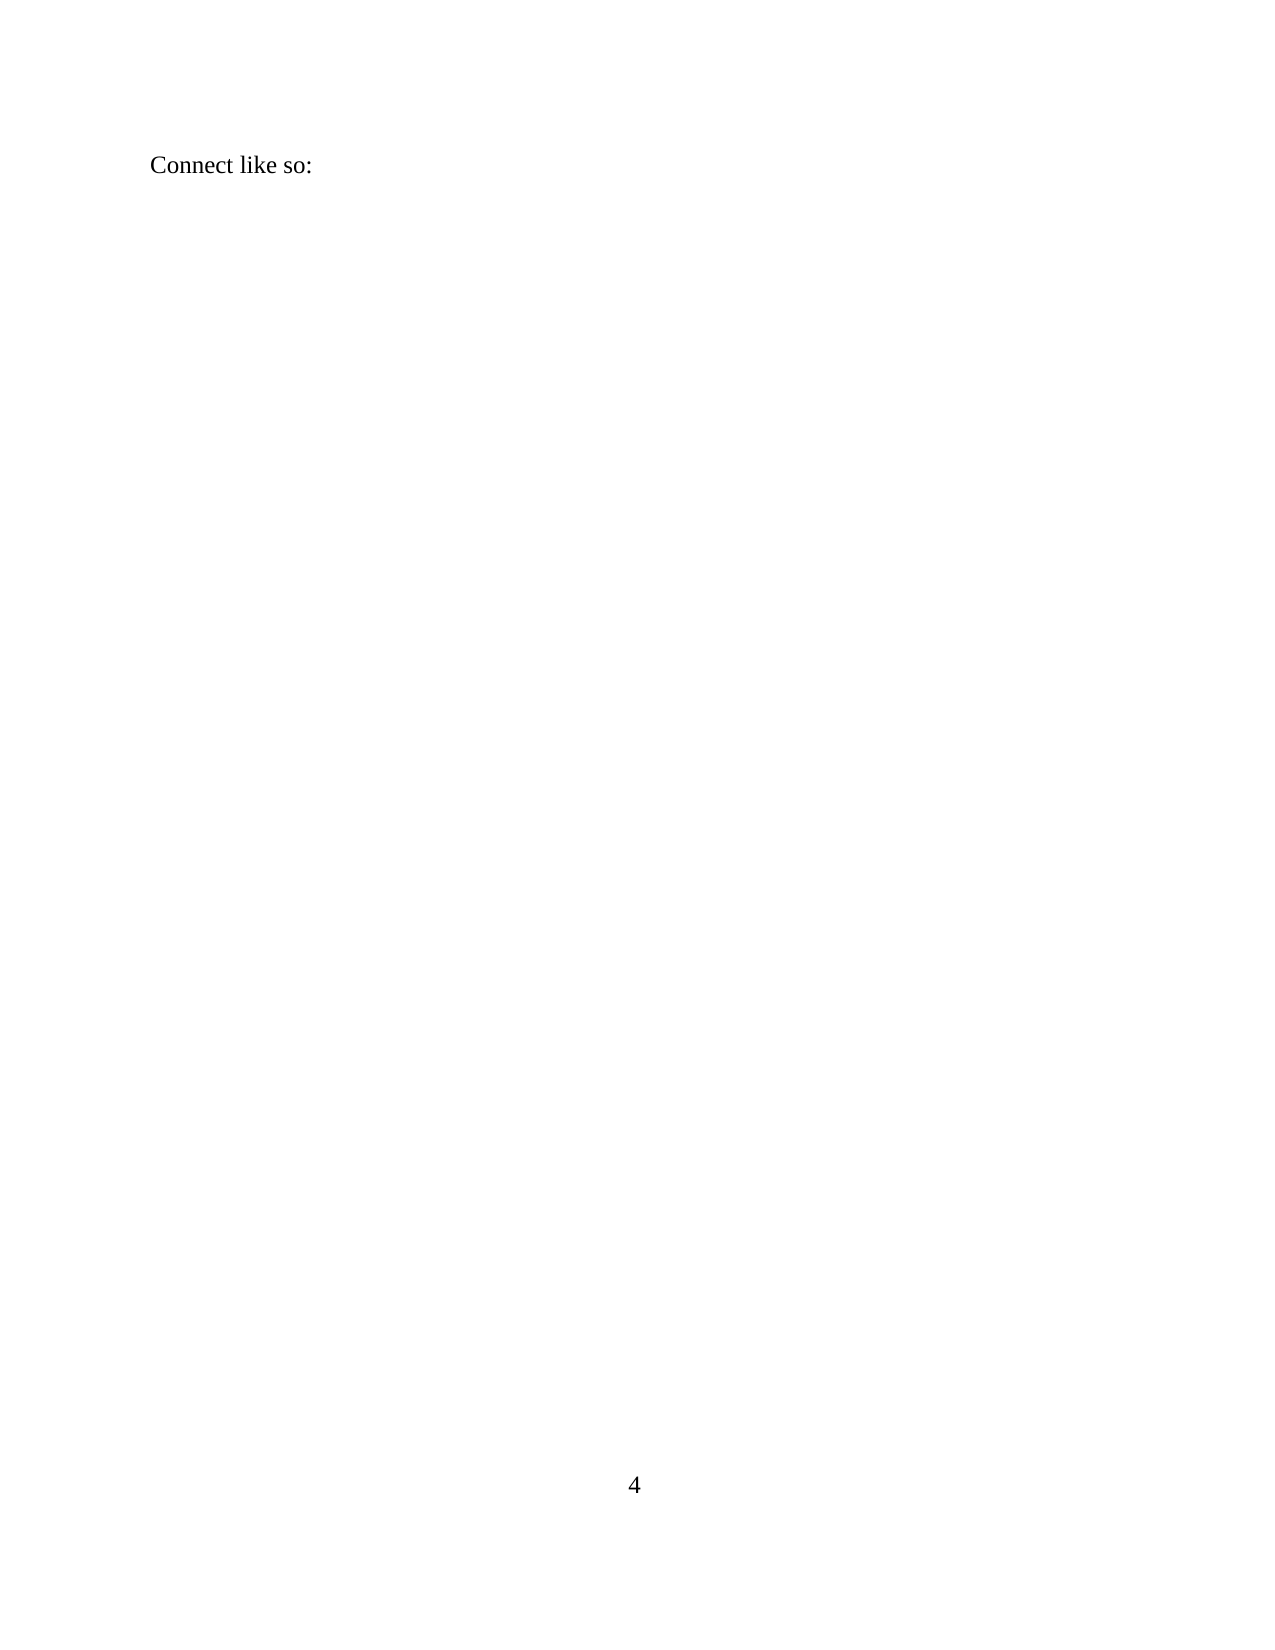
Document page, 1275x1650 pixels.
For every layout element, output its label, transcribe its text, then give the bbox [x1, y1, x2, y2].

text Connect like so: [150, 150, 1125, 179]
